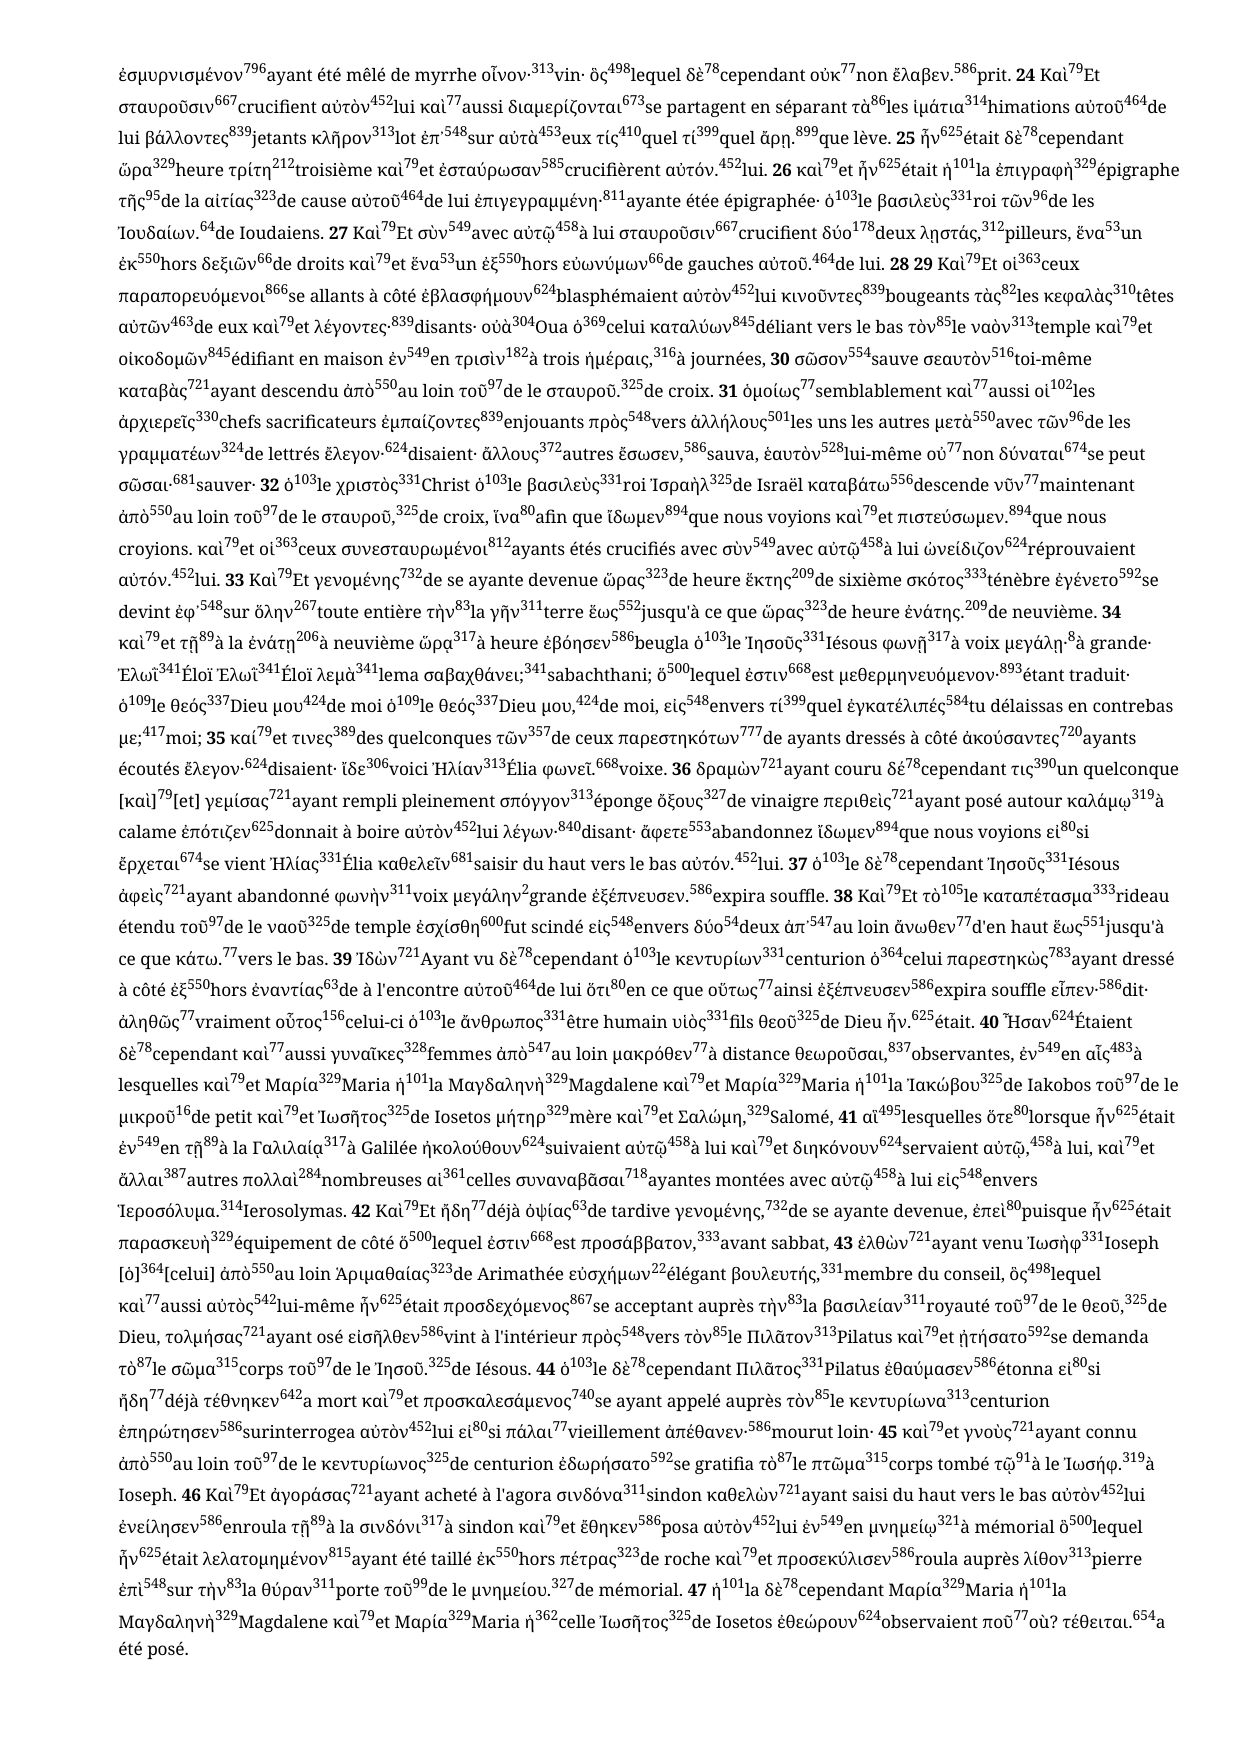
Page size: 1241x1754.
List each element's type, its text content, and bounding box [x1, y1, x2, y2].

text 1 Καὶ79Et εὐθὺς77directement πρωῒ77matinalement συμβούλιον315délibération ensemble ποιήσαντες720ayants faits οἱ102les ἀρχιερεῖς330chefs sacrificateurs μετὰ550avec τῶν96de les πρεσβυτέρων64de plus anciens καὶ79et γραμματέων324de lettrés καὶ79et ὅλον289tout entier τὸ105le συνέδριον,333sanhédrin, δήσαντες720ayants attachés de lien τὸν85le Ἰησοῦν313Iésous ἀπήνεγκαν585portèrent au loin καὶ79et παρέδωκαν585transmirent Πιλάτῳ.319à Pilatus. 2 Καὶ79Et ἐπηρώτησεν586surinterrogea αὐτὸν452lui ὁ103le Πιλᾶτος·331Pilatus· σὺ448toi εἶ666tu es ὁ103le βασιλεὺς331roi τῶν96de les Ἰουδαίων;64de Ioudaiens; ὁ469celui δὲ78cependant ἀποκριθεὶς760ayant été répondu αὐτῷ458à lui λέγει·668dit· σὺ448toi λέγεις.666tu dis. 3 καὶ79et κατηγόρουν624accusaient αὐτοῦ464de lui οἱ102les ἀρχιερεῖς330chefs sacrificateurs πολλά.374nombreux. 4 ὁ103le δὲ78cependant Πιλᾶτος331Pilatus πάλιν77de nouveau ἐπηρώτα625surinterrogeait αὐτὸν452lui λέγων·840disant· οὐκ77non ἀποκρίνῃ672tu te réponds οὐδέν;375aucun; ἴδε306voici πόσα398combien grands? σου442de toi κατηγοροῦσιν.667accusent. 5 ὁ103le δὲ78cependant Ἰησοῦς331Iésous οὐκέτι77non plus οὐδὲν375aucun ἀπεκρίθη,600fut répondu, ὥστε80de sorte que θαυμάζειν689étonner τὸν85le Πιλᾶτον.313Pilatus. 6 Κατὰ548Selon δὲ78cependant ἑορτὴν311fête ἀπέλυεν625déliait au loin αὐτοῖς457à eux ἕνα179un δέσμιον313lié ὃν480lequel παρῃτοῦντο.630se demandaient à côté. 7 ἦν625était δὲ78cependant ὁ364celui λεγόμενος891étant dit Βαραββᾶς331Bar-Abba μετὰ550avec τῶν96de les στασιαστῶν324de rebelles δεδεμένος813ayant été attaché de lien οἵτινες497lesquels des quelconques ἐν549en τῇ89à la στάσει317à dressement φόνον313meurtre πεποιήκεισαν.658avaient fait. 8 καὶ79et ἀναβὰς721ayant monté ὁ103le ὄχλος331foule ἤρξατο592se origina αἰτεῖσθαι690se demander καθὼς77de haut en bas comme ἐποίει625faisait αὐτοῖς.457à eux. 9 ὁ103le δὲ78cependant Πιλᾶτος331Pilatus ἀπεκρίθη600fut répondu αὐτοῖς457à eux λέγων·840disant· θέλετε665vous voulez ἀπολύσω895que je délie au loin ὑμῖν438à vous τὸν85le βασιλέα313roi τῶν96de les Ἰουδαίων;64de Ioudaiens; 10 ἐγίνωσκεν625connaissait γὰρ79car ὅτι80en ce que διὰ548par le fait de φθόνον313envie παραδεδώκεισαν658avaient transmis αὐτὸν452lui οἱ102les ἀρχιερεῖς.330chefs sacrificateurs. 11 οἱ102les δὲ78cependant ἀρχιερεῖς330chefs sacrificateurs ἀνέσεισαν585secouèrent de bas en haut τὸν85le ὄχλον313foule ἵνα80afin que μᾶλλον77davantage τὸν85le Βαραββᾶν313Bar-Abba ἀπολύσῃ899que délie au loin αὐτοῖς.457à eux. 12 ὁ103le δὲ78cependant Πιλᾶτος331Pilatus πάλιν77de nouveau ἀποκριθεὶς760ayant été répondu ἔλεγεν625disait αὐτοῖς·457à eux· τί399quel οὖν79donc [θέλετε]665[vous voulez] ποιήσω895que je fasse [ὃν480[lequel λέγετε]665vous dites] τὸν85le βασιλέα313roi τῶν96de les Ἰουδαίων;64de Ioudaiens; 13 οἱ468ceux δὲ78cependant πάλιν77de nouveau ἔκραξαν·585croassèrent· σταύρωσον554crucifie αὐτόν.452lui. 14 ὁ103le δὲ78cependant Πιλᾶτος331Pilatus ἔλεγεν625disait αὐτοῖς·457à eux· τί163quel γὰρ79car ἐποίησεν586fit κακόν;55malicieux; οἱ468ceux δὲ78cependant περισσῶς77surabondamment ἔκραξαν·585croassèrent· σταύρωσον554crucifie αὐτόν.452lui. 15 Ὁ103Le δὲ78cependant Πιλᾶτος331Pilatus βουλόμενος867se ayant dessein τῷ91à le ὄχλῳ319à foule τὸ87le ἱκανὸν55assez-important ποιῆσαι681faire ἀπέλυσεν586délia au loin αὐτοῖς457à eux τὸν85le Βαραββᾶν,313Bar-Abba, καὶ79et παρέδωκεν586transmit τὸν85le Ἰησοῦν313Iésous φραγελλώσας721ayant flagellé ἵνα80afin que σταυρωθῇ.911que soit crucifié. 16 Οἱ102Les δὲ78cependant στρατιῶται330soldats ἀπήγαγον585conduisirent au loin αὐτὸν452lui ἔσω552dedans τῆς95de la αὐλῆς,323de cour, ὅ500lequel ἐστιν668est πραιτώριον,333prétoire, καὶ79et συγκαλοῦσιν667appellent ensemble ὅλην267toute entière τὴν83la σπεῖραν.311spirale. 17 καὶ79et ἐνδιδύσκουσιν667habillent dans αὐτὸν452lui πορφύραν311porphyre καὶ79et περιτιθέασιν667posent autour αὐτῷ458à lui πλέξαντες720ayants tressés ἀκάνθινον4épineuse στέφανον·313couronne· 18 καὶ79et ἤρξαντο591se originèrent ἀσπάζεσθαι690se saluer αὐτόν·452lui· χαῖρε,308sois de joie, βασιλεῦ337roi τῶν96de les Ἰουδαίων·64de Ioudaiens· 19 καὶ79et ἔτυπτον624tapaient αὐτοῦ464de lui τὴν83la κεφαλὴν311tête καλάμῳ319à calame καὶ79et ἐνέπτυον624crachaient envers αὐτῷ458à lui καὶ79et τιθέντες839posants τὰ86les γόνατα314genoux προσεκύνουν624prosternaient vers αὐτῷ.458à lui. 20 Καὶ79Et ὅτε80lorsque ἐνέπαιξαν585enjouèrent αὐτῷ,458à lui, ἐξέδυσαν585dévêtirent αὐτὸν452lui τὴν83la πορφύραν311porphyre καὶ79et ἐνέδυσαν585envêtirent αὐτὸν452lui τὰ86les ἱμάτια314himations αὐτοῦ.464de lui. Καὶ79Et ἐξάγουσιν667conduisent dehors αὐτὸν452lui ἵνα80afin que σταυρώσωσιν898que crucifient αὐτόν.452lui. 21 καὶ79et ἀγγαρεύουσιν667angarient παράγοντά822menant de côté τινα373un quelconque Σίμωνα313Simon Κυρηναῖον313Cyrénéen ἐρχόμενον849se venant ἀπ᾽550au loin ἀγροῦ,325de champ, τὸν85le πατέρα313père Ἀλεξάνδρου325de Alexandre καὶ79et Ῥούφου,325de Roufos, ἵνα80afin que ἄρῃ899que lève τὸν85le σταυρὸν313croix αὐτοῦ.464de lui. 22 Καὶ79Et φέρουσιν667portent αὐτὸν452lui ἐπὶ548sur τὸν346celui Γολγοθᾶν311Golgotha τόπον,313lieu, ὅ500lequel ἐστιν668est μεθερμηνευόμενον893étant traduit Κρανίου327de Crâne Τόπος.331Lieu. 23 καὶ79et ἐδίδουν624donnaient αὐτῷ458à lui ἐσμυρνισμένον796ayant été mêlé de myrrhe οἶνον·313vin· ὃς498lequel δὲ78cependant οὐκ77non ἔλαβεν.586prit. 24 Καὶ79Et σταυροῦσιν667crucifient αὐτὸν452lui καὶ77aussi διαμερίζονται673se partagent en séparant τὰ86les ἱμάτια314himations αὐτοῦ464de lui βάλλοντες839jetants κλῆρον313lot ἐπ᾽548sur αὐτὰ453eux τίς410quel τί399quel ἄρῃ.899que lève. 25 ἦν625était δὲ78cependant ὥρα329heure τρίτη212troisième καὶ79et ἐσταύρωσαν585crucifièrent αὐτόν.452lui. 26 καὶ79et ἦν625était ἡ101la ἐπιγραφὴ329épigraphe τῆς95de la αἰτίας323de cause αὐτοῦ464de lui ἐπιγεγραμμένη·811ayante étée épigraphée· ὁ103le βασιλεὺς331roi τῶν96de les Ἰουδαίων.64de Ioudaiens. 27 Καὶ79Et σὺν549avec αὐτῷ458à lui σταυροῦσιν667crucifient δύο178deux λῃστάς,312pilleurs, ἕνα53un ἐκ550hors δεξιῶν66de droits καὶ79et ἕνα53un ἐξ550hors εὐωνύμων66de gauches αὐτοῦ.464de lui. 28 29 Καὶ79Et οἱ363ceux παραπορευόμενοι866se allants à côté ἐβλασφήμουν624blasphémaient αὐτὸν452lui κινοῦντες839bougeants τὰς82les κεφαλὰς310têtes αὐτῶν463de eux καὶ79et λέγοντες·839disants· οὐὰ304Oua ὁ369celui καταλύων845déliant vers le bas τὸν85le ναὸν313temple καὶ79et οἰκοδομῶν845édifiant en maison ἐν549en τρισὶν182à trois ἡμέραις,316à journées, 30 σῶσον554sauve σεαυτὸν516toi-même καταβὰς721ayant descendu ἀπὸ550au loin τοῦ97de le σταυροῦ.325de croix. 31 ὁμοίως77semblablement καὶ77aussi οἱ102les ἀρχιερεῖς330chefs sacrificateurs ἐμπαίζοντες839enjouants πρὸς548vers ἀλλήλους501les uns les autres μετὰ550avec τῶν96de les γραμματέων324de lettrés ἔλεγον·624disaient· ἄλλους372autres ἔσωσεν,586sauva, ἑαυτὸν528lui-même οὐ77non δύναται674se peut σῶσαι·681sauver· 32 ὁ103le χριστὸς331Christ ὁ103le βασιλεὺς331roi Ἰσραὴλ325de Israël καταβάτω556descende νῦν77maintenant ἀπὸ550au loin τοῦ97de le σταυροῦ,325de croix, ἵνα80afin que ἴδωμεν894que nous voyions καὶ79et πιστεύσωμεν.894que nous croyions. καὶ79et οἱ363ceux συνεσταυρωμένοι812ayants étés crucifiés avec σὺν549avec αὐτῷ458à lui ὠνείδιζον624réprouvaient αὐτόν.452lui. 33 Καὶ79Et γενομένης732de se ayante devenue ὥρας323de heure ἕκτης209de sixième σκότος333ténèbre ἐγένετο592se devint ἐφ᾽548sur ὅλην267toute entière τὴν83la γῆν311terre ἕως552jusqu'à ce que ὥρας323de heure ἐνάτης.209de neuvième. 34 καὶ79et τῇ89à la ἐνάτῃ206à neuvième ὥρᾳ317à heure ἐβόησεν586beugla ὁ103le Ἰησοῦς331Iésous φωνῇ317à voix μεγάλῃ·8à grande· Ἐλωῒ341Éloï Ἐλωῒ341Éloï λεμὰ341lema σαβαχθάνει;341sabachthani; ὅ500lequel ἐστιν668est μεθερμηνευόμενον·893étant traduit· ὁ109le θεός337Dieu μου424de moi ὁ109le θεός337Dieu μου,424de moi, εἰς548envers τί399quel ἐγκατέλιπές584tu délaissas en contrebas με;417moi; 35 καί79et τινες389des quelconques τῶν357de ceux παρεστηκότων777de ayants dressés à côté ἀκούσαντες720ayants écoutés ἔλεγον·624disaient· ἴδε306voici Ἠλίαν313Élia φωνεῖ.668voixe. 36 δραμὼν721ayant couru δέ78cependant τις390un quelconque [καὶ]79[et] γεμίσας721ayant rempli pleinement σπόγγον313éponge ὄξους327de vinaigre περιθεὶς721ayant posé autour καλάμῳ319à calame ἐπότιζεν625donnait à boire αὐτὸν452lui λέγων·840disant· ἄφετε553abandonnez ἴδωμεν894que nous voyions εἰ80si ἔρχεται674se vient Ἠλίας331Élia καθελεῖν681saisir du haut vers le bas αὐτόν.452lui. 37 ὁ103le δὲ78cependant Ἰησοῦς331Iésous ἀφεὶς721ayant abandonné φωνὴν311voix μεγάλην2grande ἐξέπνευσεν.586expira souffle. 38 Καὶ79Et τὸ105le καταπέτασμα333rideau étendu τοῦ97de le ναοῦ325de temple ἐσχίσθη600fut scindé εἰς548envers δύο54deux ἀπ᾽547au loin ἄνωθεν77d'en haut ἕως551jusqu'à ce que κάτω.77vers le bas. 39 Ἰδὼν721Ayant vu δὲ78cependant ὁ103le κεντυρίων331centurion ὁ364celui παρεστηκὼς783ayant dressé à côté ἐξ550hors ἐναντίας63de à l'encontre αὐτοῦ464de lui ὅτι80en ce que οὕτως77ainsi ἐξέπνευσεν586expira souffle εἶπεν·586dit· ἀληθῶς77vraiment οὗτος156celui-ci ὁ103le ἄνθρωπος331être humain υἱὸς331fils θεοῦ325de Dieu ἦν.625était. 40 Ἦσαν624Étaient δὲ78cependant καὶ77aussi γυναῖκες328femmes ἀπὸ547au loin μακρόθεν77à distance θεωροῦσαι,837observantes, ἐν549en αἷς483à lesquelles καὶ79et Μαρία329Maria ἡ101la Μαγδαληνὴ329Magdalene καὶ79et Μαρία329Maria ἡ101la Ἰακώβου325de Iakobos τοῦ97de le μικροῦ16de petit καὶ79et Ἰωσῆτος325de Iosetos μήτηρ329mère καὶ79et Σαλώμη,329Salomé, 41 αἳ495lesquelles ὅτε80lorsque ἦν625était ἐν549en τῇ89à la Γαλιλαίᾳ317à Galilée ἠκολούθουν624suivaient αὐτῷ458à lui καὶ79et διηκόνουν624servaient αὐτῷ,458à lui, καὶ79et ἄλλαι387autres πολλαὶ284nombreuses αἱ361celles συναναβᾶσαι718ayantes montées avec αὐτῷ458à lui εἰς548envers Ἱεροσόλυμα.314Ierosolymas. 42 Καὶ79Et ἤδη77déjà ὀψίας63de tardive γενομένης,732de se ayante devenue, ἐπεὶ80puisque ἦν625était παρασκευὴ329équipement de côté ὅ500lequel ἐστιν668est προσάββατον,333avant sabbat, 43 ἐλθὼν721ayant venu Ἰωσὴφ331Ioseph [ὁ]364[celui] ἀπὸ550au loin Ἁριμαθαίας323de Arimathée εὐσχήμων22élégant βουλευτής,331membre du conseil, ὃς498lequel καὶ77aussi αὐτὸς542lui-même ἦν625était προσδεχόμενος867se acceptant auprès τὴν83la βασιλείαν311royauté τοῦ97de le θεοῦ,325de Dieu, τολμήσας721ayant osé εἰσῆλθεν586vint à l'intérieur πρὸς548vers τὸν85le Πιλᾶτον313Pilatus καὶ79et ᾐτήσατο592se demanda τὸ87le σῶμα315corps τοῦ97de le Ἰησοῦ.325de Iésous. 44 ὁ103le δὲ78cependant Πιλᾶτος331Pilatus ἐθαύμασεν586étonna εἰ80si ἤδη77déjà τέθνηκεν642a mort καὶ79et προσκαλεσάμενος740se ayant appelé auprès τὸν85le κεντυρίωνα313centurion ἐπηρώτησεν586surinterrogea αὐτὸν452lui εἰ80si πάλαι77vieillement ἀπέθανεν·586mourut loin· 45 καὶ79et γνοὺς721ayant connu ἀπὸ550au loin τοῦ97de le κεντυρίωνος325de centurion ἐδωρήσατο592se gratifia τὸ87le πτῶμα315corps tombé τῷ91à le Ἰωσήφ.319à Ioseph. 46 Καὶ79Et ἀγοράσας721ayant acheté à l'agora σινδόνα311sindon καθελὼν721ayant saisi du haut vers le bas αὐτὸν452lui ἐνείλησεν586enroula τῇ89à la σινδόνι317à sindon καὶ79et ἔθηκεν586posa αὐτὸν452lui ἐν549en μνημείῳ321à mémorial ὃ500lequel ἦν625était λελατομημένον815ayant été taillé ἐκ550hors πέτρας323de roche καὶ79et προσεκύλισεν586roula auprès λίθον313pierre ἐπὶ548sur τὴν83la θύραν311porte τοῦ99de le μνημείου.327de mémorial. 47 ἡ101la δὲ78cependant Μαρία329Maria ἡ101la Μαγδαληνὴ329Magdalene καὶ79et Μαρία329Maria ἡ362celle Ἰωσῆτος325de Iosetos ἐθεώρουν624observaient ποῦ77où? τέθειται.654a été posé. [118, 59, 1181, 1660]
